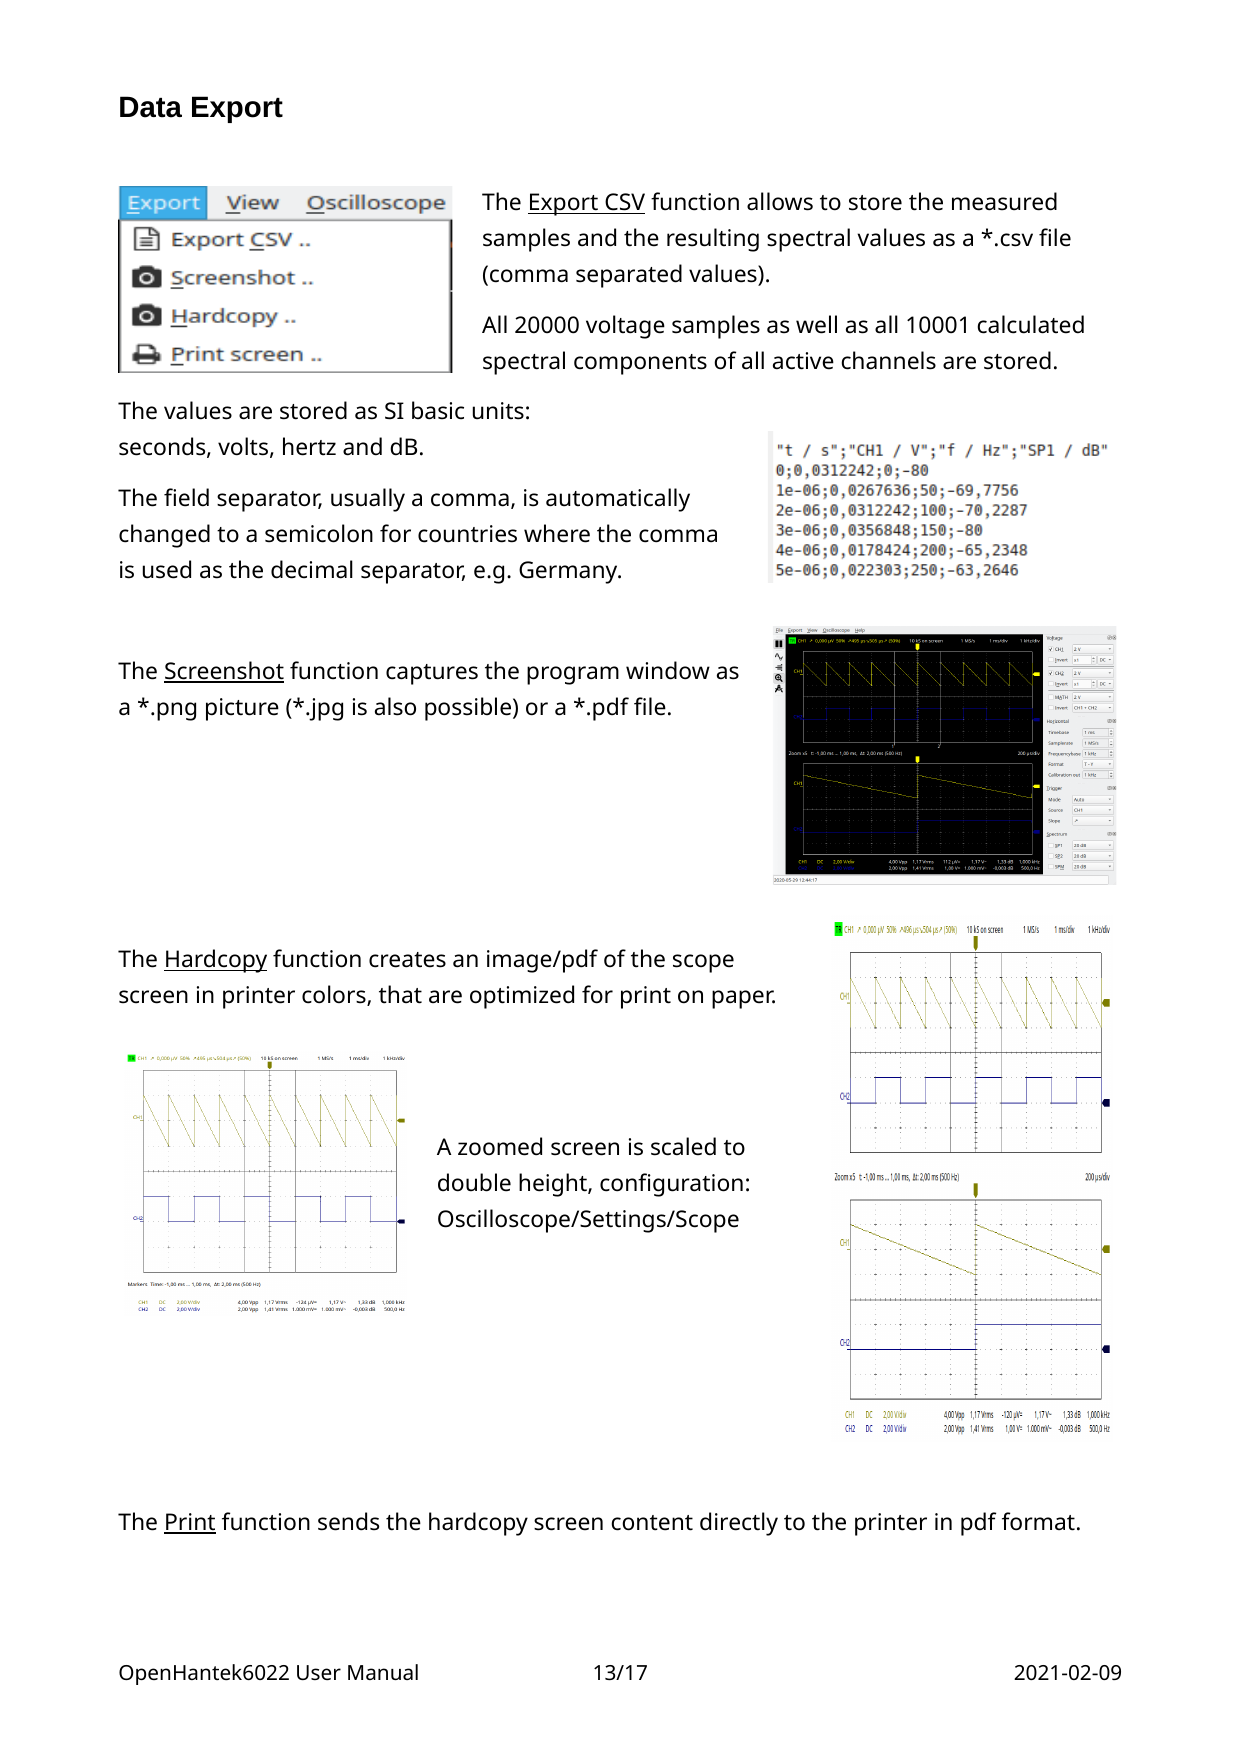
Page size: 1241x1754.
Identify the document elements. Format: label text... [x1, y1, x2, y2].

text The Export CSV function allows to store the measured samples and the resulting spectral values as a *.csv file (comma separated values). [453, 186, 1122, 289]
text All 20000 voltage samples as well as all 10001 calculated spectral components of all active channels are stored. [118, 309, 1122, 376]
text The values are stored as SI basic units: seconds, volts, hertz and dB. [118, 395, 1122, 462]
text The Print function sends the hardcopy screen content directly to the printer in pdf format. [118, 1506, 1122, 1537]
subtitle Data Export [118, 89, 1122, 123]
text A zoomed screen is scaled to double height, configuration: Oscilloscope/Settings/Scope [408, 1131, 831, 1234]
picture [767, 431, 1119, 583]
text The Hardcopy function creates an image/pdf of the scope screen in printer colors, that are optimized for print on paper. [118, 943, 831, 1010]
text The Screenshot function captures the program window as a *.png picture (*.jpg is also possible) or a *.pdf file. [118, 654, 772, 722]
text The field separator, usually a comma, is automatically changed to a semicolon for countries where the comma is used as the decimal separator, e.g. Germany. [118, 482, 1122, 585]
picture [124, 1051, 408, 1316]
picture [831, 915, 1113, 1442]
picture [118, 186, 453, 373]
picture [772, 626, 1117, 885]
